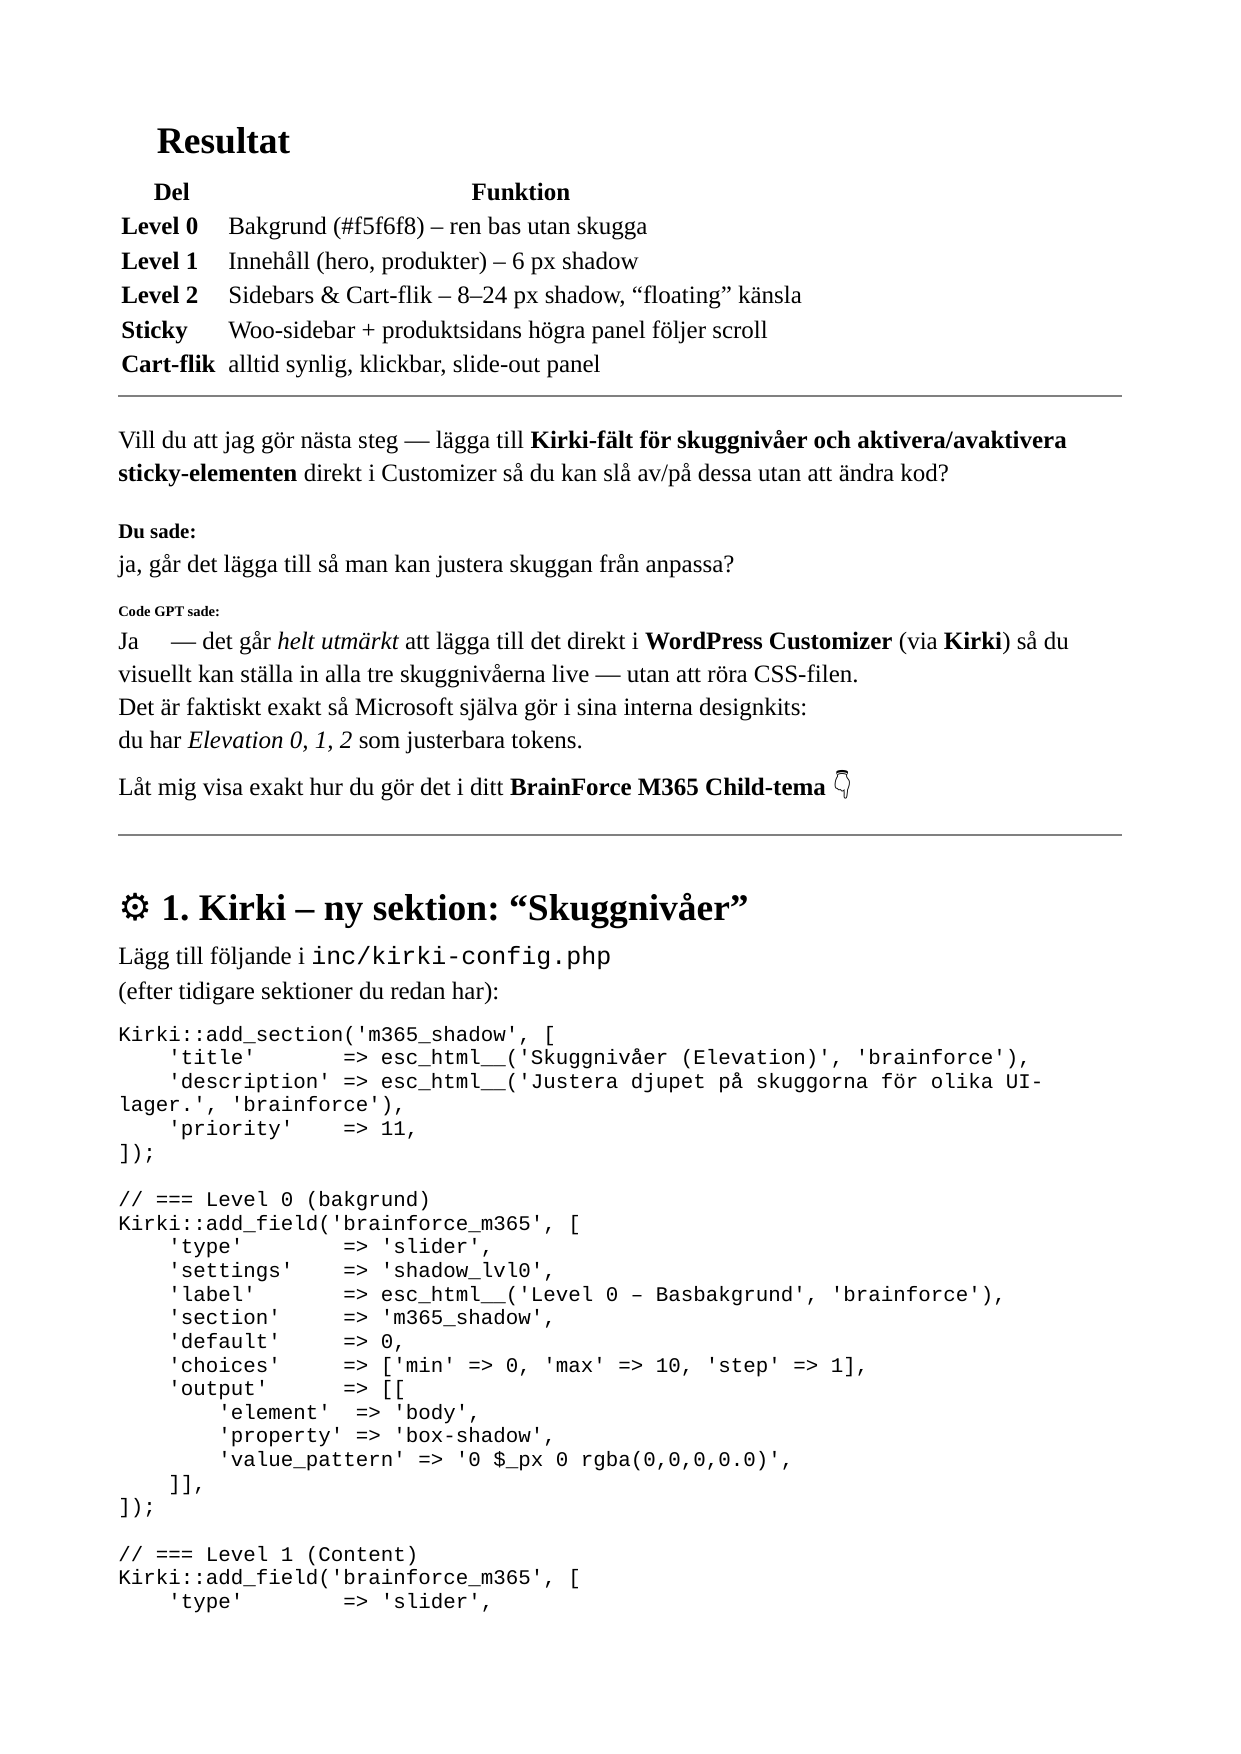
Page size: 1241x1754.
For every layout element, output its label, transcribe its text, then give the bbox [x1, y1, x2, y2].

text ja, går det lägga till så man kan justera skuggan från anpassa? [118, 549, 1122, 578]
text 'default' => 0, [118, 1331, 1122, 1354]
text // === Level 1 (Content) [118, 1544, 1122, 1567]
text ]); [118, 1496, 1122, 1520]
text ]], [118, 1473, 1122, 1496]
text 'type' => 'slider', [118, 1236, 1122, 1260]
text 'choices' => ['min' => 0, 'max' => 10, 'step' => 1], [118, 1354, 1122, 1378]
text Kirki::add_section('m365_shadow', [ [118, 1023, 1122, 1047]
table_header Funktion [225, 174, 816, 208]
table_cell Bakgrund (#f5f6f8) – ren bas utan skugga [225, 208, 816, 243]
text Kirki::add_field('brainforce_m365', [ [118, 1213, 1122, 1236]
text 'title' => esc_html__('Skuggnivåer (Elevation)', 'brainforce'), [118, 1047, 1122, 1071]
text Låt mig visa exakt hur du gör det i ditt BrainForce M365 Child-tema 👇 [118, 772, 1122, 801]
text // === Level 0 (bakgrund) [118, 1189, 1122, 1213]
table_cell Level 1 [118, 243, 225, 277]
text 'settings' => 'shadow_lvl0', [118, 1260, 1122, 1284]
table_cell Cart-flik [118, 347, 225, 381]
text ]); [118, 1142, 1122, 1165]
text 'label' => esc_html__('Level 0 – Basbakgrund', 'brainforce'), [118, 1284, 1122, 1307]
text 'section' => 'm365_shadow', [118, 1307, 1122, 1331]
table_cell alltid synlig, klickbar, slide-out panel [225, 347, 816, 381]
text 'description' => esc_html__('Justera djupet på skuggorna för olika UI-lager.', 'brainforce'), [118, 1071, 1122, 1118]
text Kirki::add_field('brainforce_m365', [ [118, 1567, 1122, 1591]
table_cell Sidebars & Cart-flik – 8–24 px shadow, “floating” känsla [225, 278, 816, 312]
table_header Del [118, 174, 225, 208]
subtitle ⚙️ 1. Kirki – ny sektion: “Skuggnivåer” [118, 885, 1122, 928]
text Ja 💯 — det går helt utmärkt att lägga till det direkt i WordPress Customizer (via Kirki) så du visuellt kan ställa in alla tre skuggnivåerna live — utan att röra CSS-filen. Det är faktiskt exakt så Microsoft själva gör i sina interna designkits: du har Elevation 0, 1, 2 som justerbara tokens. [118, 626, 1122, 754]
text 'value_pattern' => '0 $_px 0 rgba(0,0,0,0.0)', [118, 1449, 1122, 1473]
text 'output' => [[ [118, 1378, 1122, 1402]
subtitle Du sade: [118, 519, 1122, 543]
text 'property' => 'box-shadow', [118, 1426, 1122, 1449]
text Vill du att jag gör nästa steg — lägga till Kirki-fält för skuggnivåer och aktivera/avaktivera sticky-elementen direkt i Customizer så du kan slå av/på dessa utan att ändra kod? [118, 426, 1122, 487]
text Lägg till följande i inc/kirki-config.php (efter tidigare sektioner du redan har): [118, 941, 1122, 1005]
text 'type' => 'slider', [118, 1591, 1122, 1615]
text 'element' => 'body', [118, 1402, 1122, 1426]
subtitle Code GPT sade: [118, 603, 1122, 619]
subtitle ✅ Resultat [118, 118, 1122, 161]
text 'priority' => 11, [118, 1118, 1122, 1142]
table_cell Level 0 [118, 208, 225, 243]
table_cell Innehåll (hero, produkter) – 6 px shadow [225, 243, 816, 277]
table_cell Woo-sidebar + produktsidans högra panel följer scroll [225, 312, 816, 347]
table_cell Sticky [118, 312, 225, 347]
table_cell Level 2 [118, 278, 225, 312]
